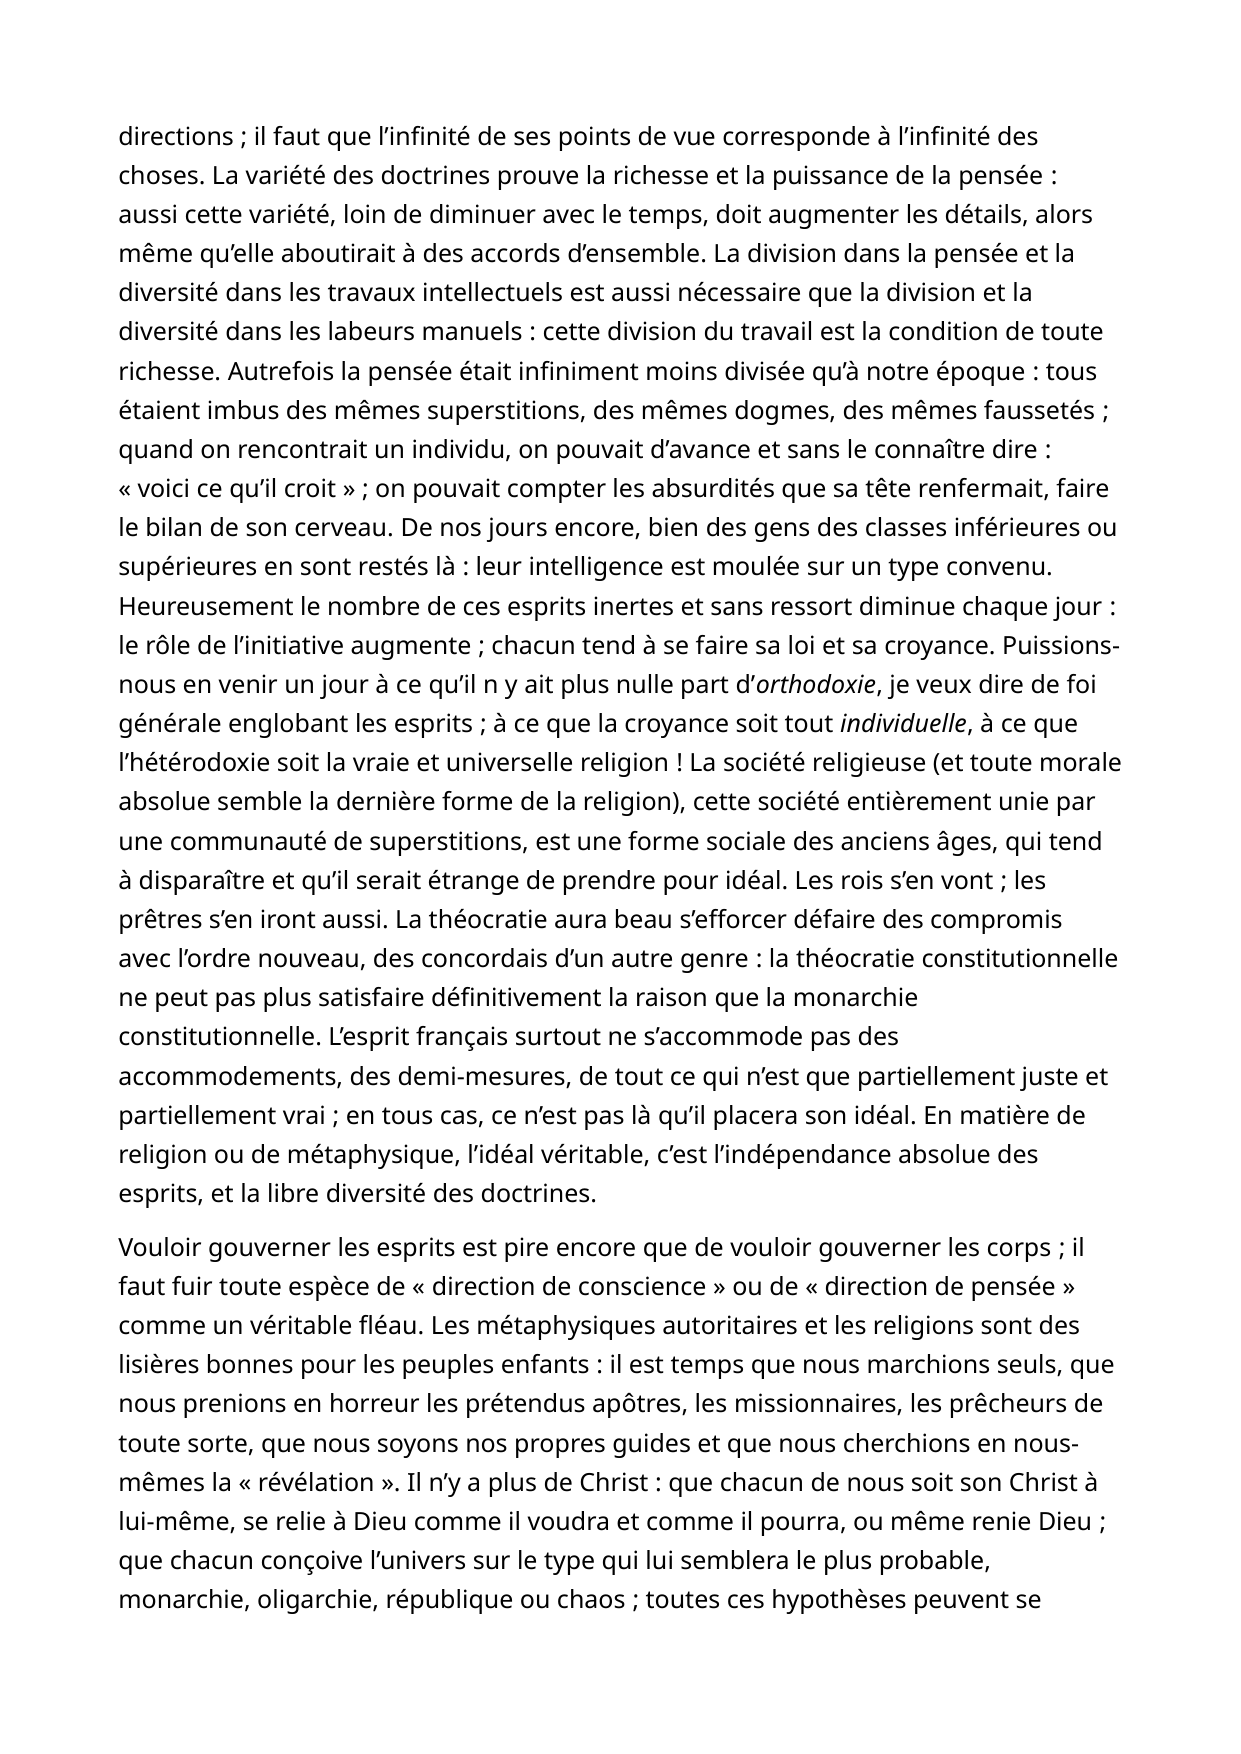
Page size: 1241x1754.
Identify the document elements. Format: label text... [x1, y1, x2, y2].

text Vouloir gouverner les esprits est pire encore que de vouloir gouverner les corps ; il faut fuir toute espèce de « direction de conscience » ou de « direction de pensée » comme un véritable fléau. Les métaphysiques autoritaires et les religions sont des lisières bonnes pour les peuples enfants : il est temps que nous marchions seuls, que nous prenions en horreur les prétendus apôtres, les missionnaires, les prêcheurs de toute sorte, que nous soyons nos propres guides et que nous cherchions en nous-mêmes la « révélation ». Il n’y a plus de Christ : que chacun de nous soit son Christ à lui-même, se relie à Dieu comme il voudra et comme il pourra, ou même renie Dieu ; que chacun conçoive l’univers sur le type qui lui semblera le plus probable, monarchie, oligarchie, république ou chaos ; toutes ces hypothèses peuvent se [118, 1229, 1122, 1616]
text directions ; il faut que l’infinité de ses points de vue corresponde à l’infinité des choses. La variété des doctrines prouve la richesse et la puissance de la pensée : aussi cette variété, loin de diminuer avec le temps, doit augmenter les détails, alors même qu’elle aboutirait à des accords d’ensemble. La division dans la pensée et la diversité dans les travaux intellectuels est aussi nécessaire que la division et la diversité dans les labeurs manuels : cette division du travail est la condition de toute richesse. Autrefois la pensée était infiniment moins divisée qu’à notre époque : tous étaient imbus des mêmes superstitions, des mêmes dogmes, des mêmes faussetés ; quand on rencontrait un individu, on pouvait d’avance et sans le connaître dire : « voici ce qu’il croit » ; on pouvait compter les absurdités que sa tête renfermait, faire le bilan de son cerveau. De nos jours encore, bien des gens des classes inférieures ou supérieures en sont restés là : leur intelligence est moulée sur un type convenu. Heureusement le nombre de ces esprits inertes et sans ressort diminue chaque jour : le rôle de l’initiative augmente ; chacun tend à se faire sa loi et sa croyance. Puissions-nous en venir un jour à ce qu’il n y ait plus nulle part d’orthodoxie, je veux dire de foi générale englobant les esprits ; à ce que la croyance soit tout individuelle, à ce que l’hétérodoxie soit la vraie et universelle religion ! La société religieuse (et toute morale absolue semble la dernière forme de la religion), cette société entièrement unie par une communauté de superstitions, est une forme sociale des anciens âges, qui tend à disparaître et qu’il serait étrange de prendre pour idéal. Les rois s’en vont ; les prêtres s’en iront aussi. La théocratie aura beau s’efforcer défaire des compromis avec l’ordre nouveau, des concordais d’un autre genre : la théocratie constitutionnelle ne peut pas plus satisfaire définitivement la raison que la monarchie constitutionnelle. L’esprit français surtout ne s’accommode pas des accommodements, des demi-mesures, de tout ce qui n’est que partiellement juste et partiellement vrai ; en tous cas, ce n’est pas là qu’il placera son idéal. En matière de religion ou de métaphysique, l’idéal véritable, c’est l’indépendance absolue des esprits, et la libre diversité des doctrines. [118, 118, 1122, 1210]
